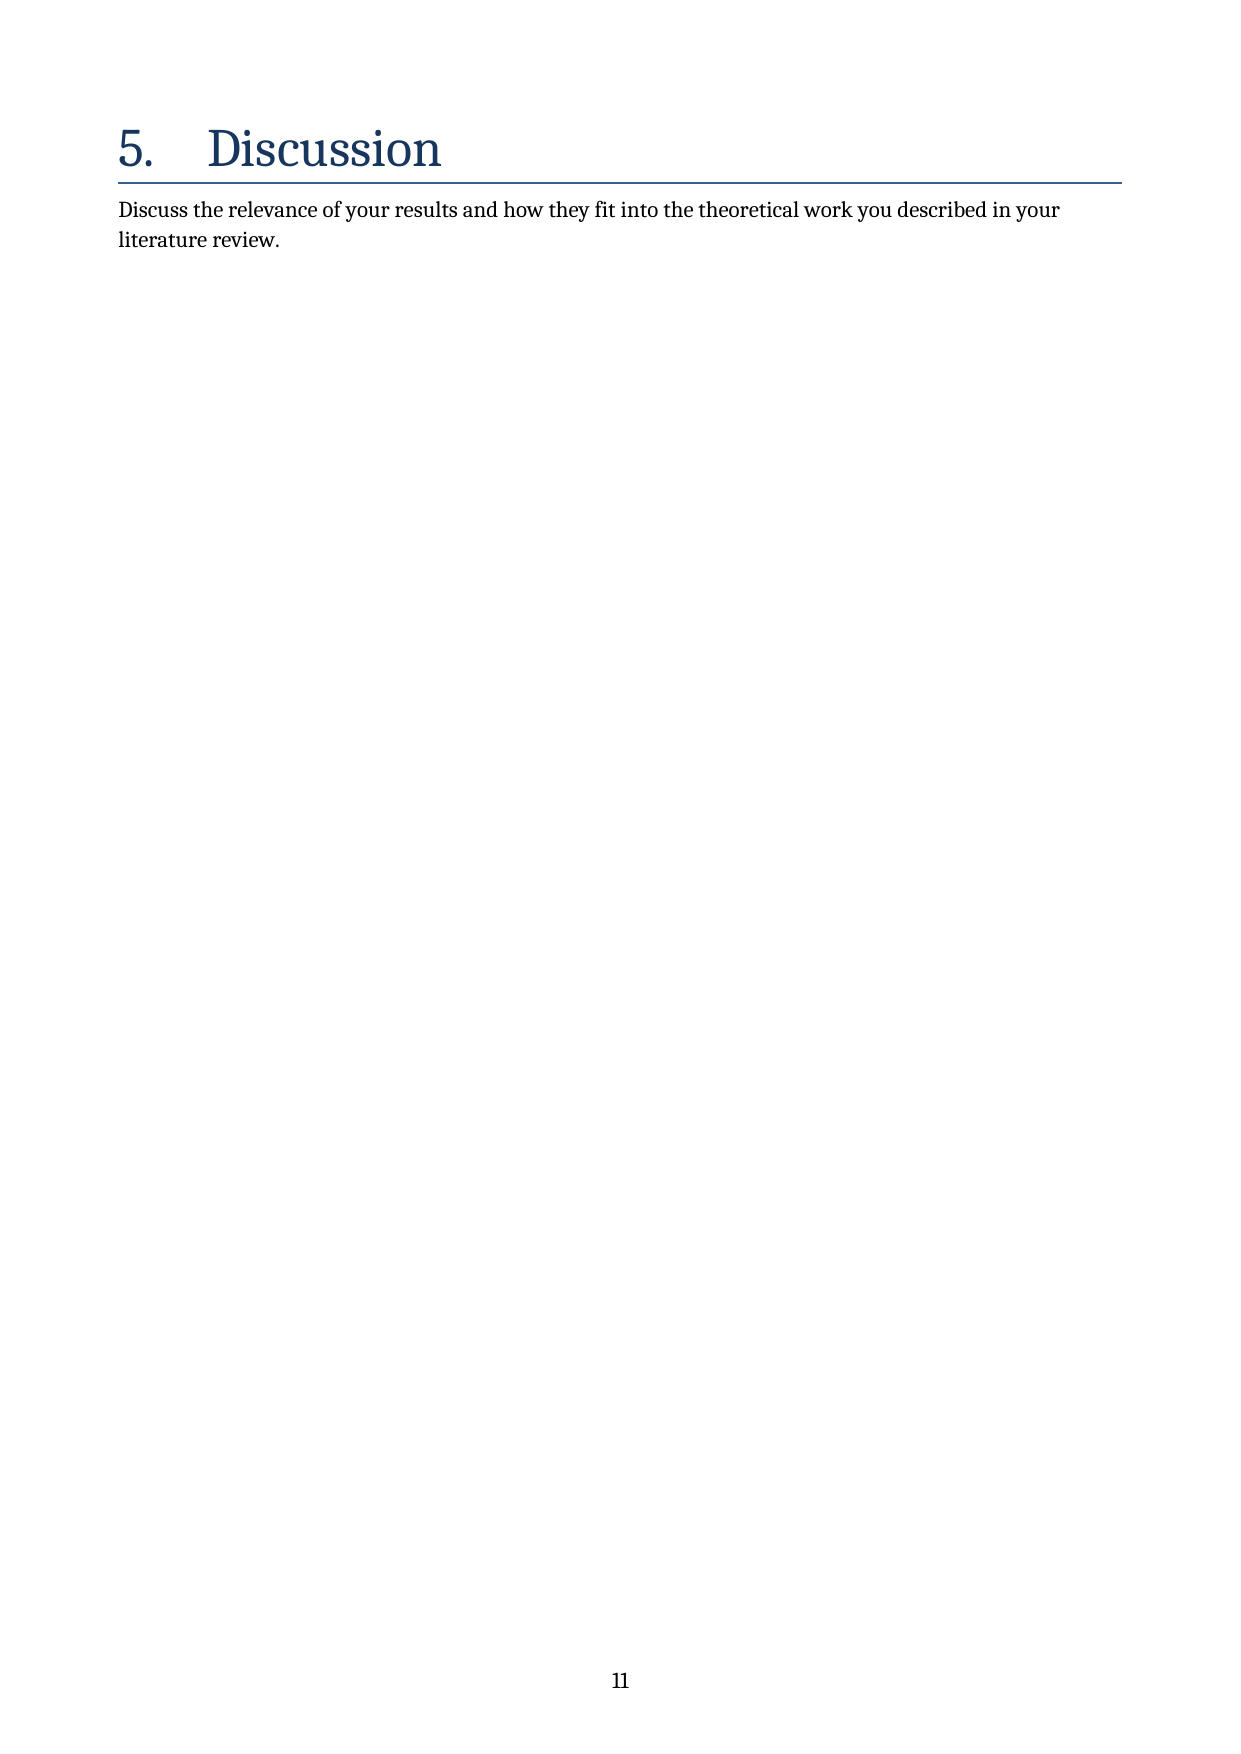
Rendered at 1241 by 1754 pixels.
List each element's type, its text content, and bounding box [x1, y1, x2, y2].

subtitle Discussion [118, 118, 1122, 182]
text Discuss the relevance of your results and how they fit into the theoretical work you described in your literature review. [118, 197, 1122, 254]
